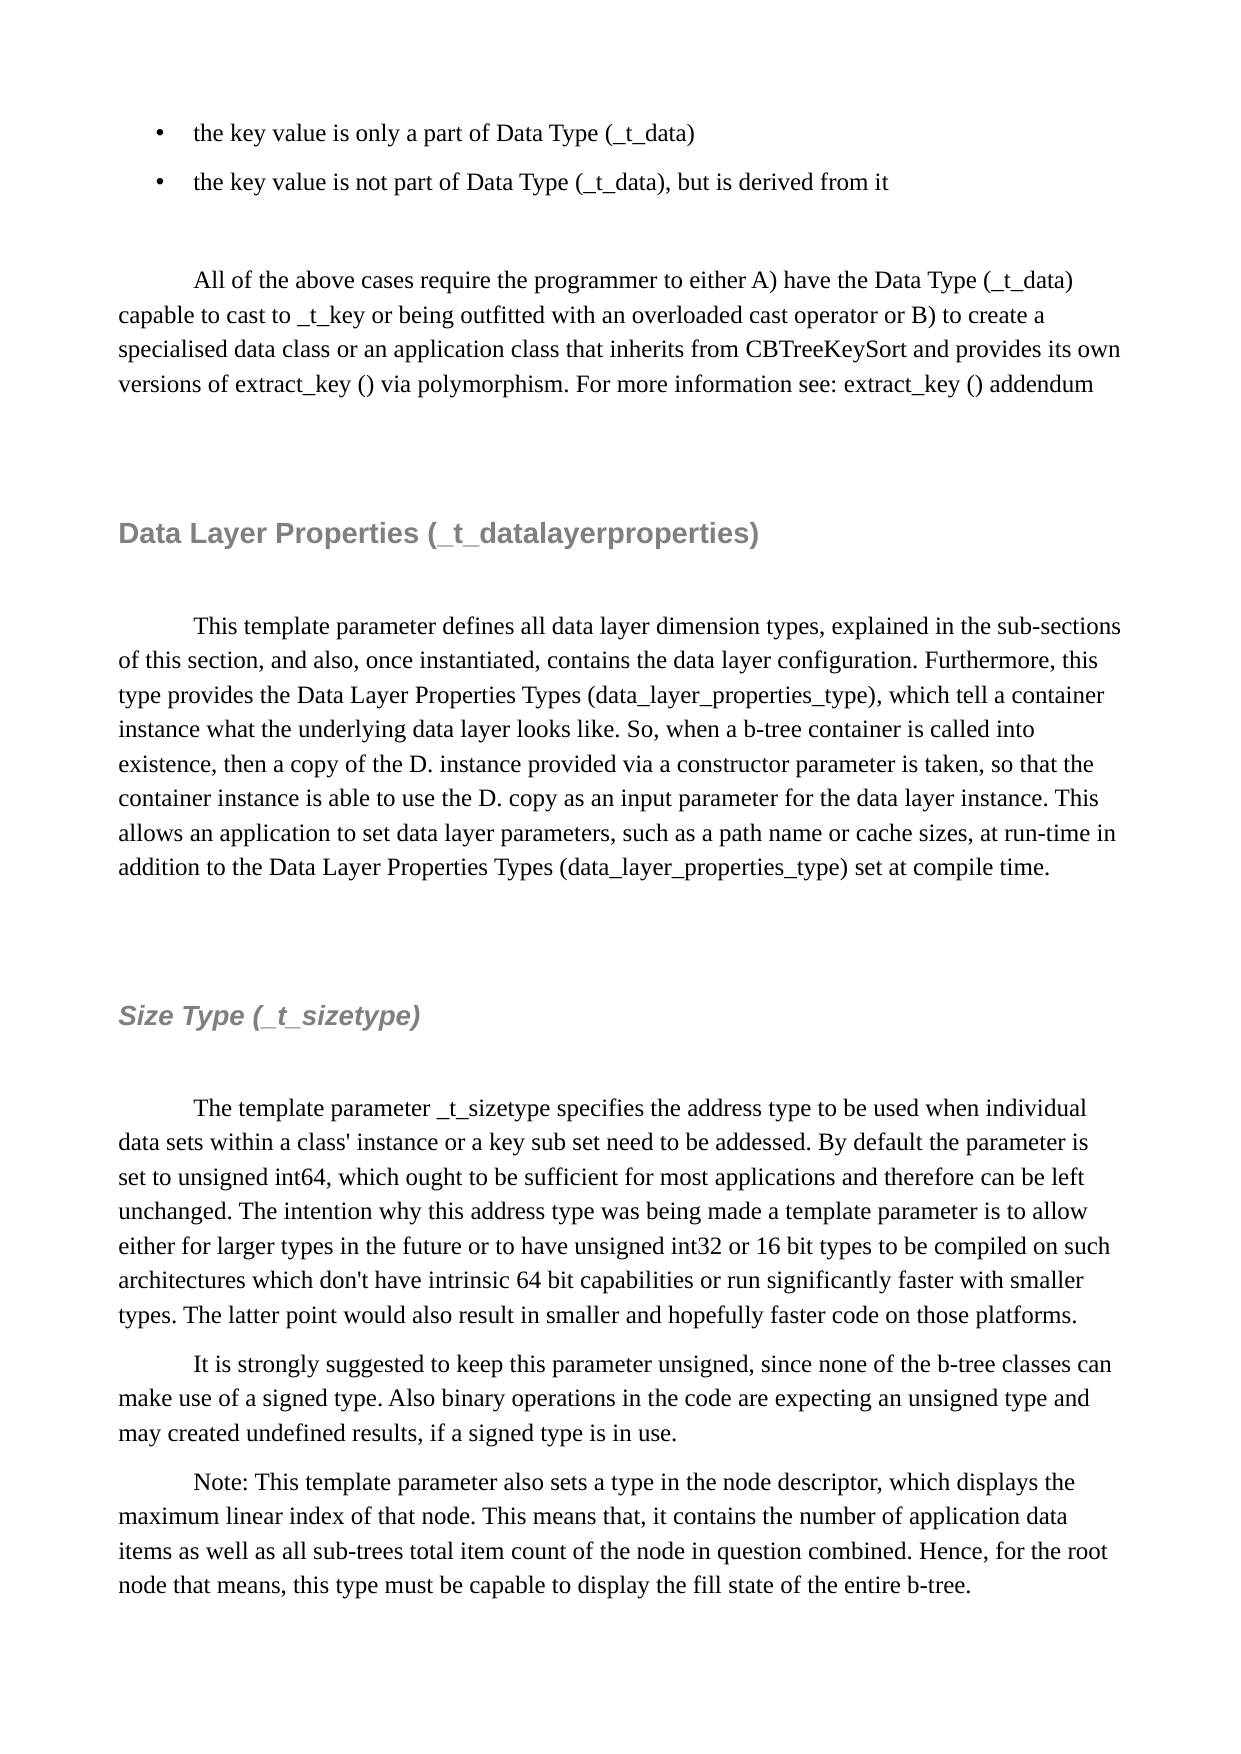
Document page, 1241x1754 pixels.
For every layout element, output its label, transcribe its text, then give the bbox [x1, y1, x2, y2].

text The template parameter _t_sizetype specifies the address type to be used when individual data sets within a class' instance or a key sub set need to be addessed. By default the parameter is set to unsigned int64, which ought to be sufficient for most applications and therefore can be left unchanged. The intention why this address type was being made a template parameter is to allow either for larger types in the future or to have unsigned int32 or 16 bit types to be compiled on such architectures which don't have intrinsic 64 bit capabilities or run significantly faster with smaller types. The latter point would also result in smaller and hopefully faster code on those platforms. [118, 1093, 1122, 1329]
text This template parameter defines all data layer dimension types, explained in the sub-sections of this section, and also, once instantiated, contains the data layer configuration. Furthermore, this type provides the Data Layer Properties Types (data_layer_properties_type), which tell a container instance what the underlying data layer looks like. So, when a b-tree container is called into existence, then a copy of the D. instance provided via a constructor parameter is taken, so that the container instance is able to use the D. copy as an input parameter for the data layer instance. This allows an application to set data layer parameters, such as a path name or cache sizes, at run-time in addition to the Data Layer Properties Types (data_layer_properties_type) set at compile time. [118, 611, 1122, 881]
subtitle Size Type (_t_sizetype) [118, 999, 1122, 1031]
list the key value is only a part of Data Type (_t_data) [156, 118, 1122, 147]
text Note: This template parameter also sets a type in the node descriptor, which displays the maximum linear index of that node. This means that, it contains the number of application data items as well as all sub-trees total item count of the node in question combined. Hence, for the root node that means, this type must be capable to display the fill state of the entire b-tree. [118, 1467, 1122, 1599]
text It is strongly suggested to keep this parameter unsigned, since none of the b-tree classes can make use of a signed type. Also binary operations in the code are expecting an unsigned type and may created undefined results, if a signed type is in use. [118, 1349, 1122, 1447]
list the key value is not part of Data Type (_t_data), but is derived from it [156, 167, 1122, 196]
subtitle Data Layer Properties (_t_datalayerproperties) [118, 516, 1122, 549]
text All of the above cases require the programmer to either A) have the Data Type (_t_data) capable to cast to _t_key or being outfitted with an overloaded cast operator or B) to create a specialised data class or an application class that inherits from CBTreeKeySort and provides its own versions of extract_key () via polymorphism. For more information see: extract_key () addendum [118, 265, 1122, 397]
